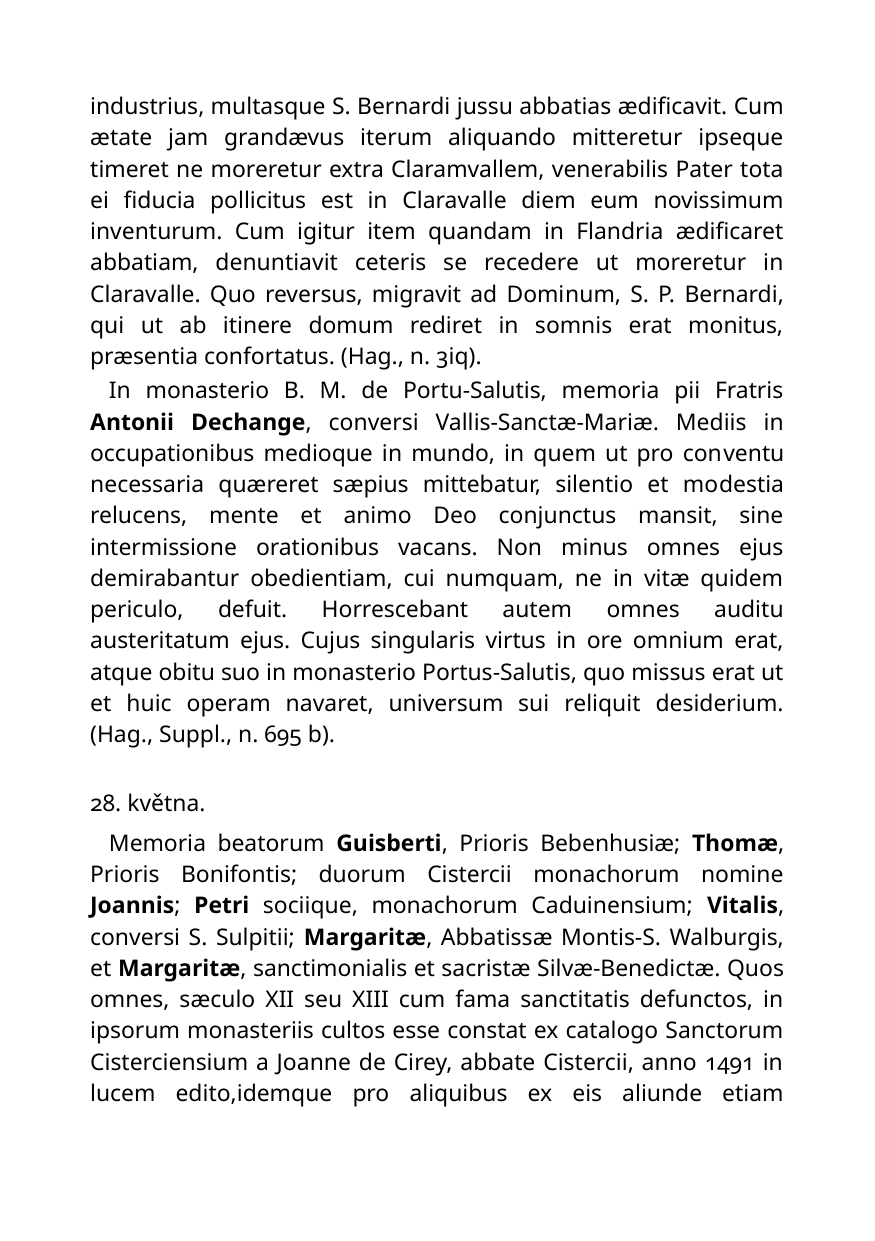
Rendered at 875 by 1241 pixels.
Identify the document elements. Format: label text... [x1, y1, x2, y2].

text 28. května. [90, 787, 784, 818]
text In monasterio B. M. de Portu-Salutis, memoria pii Fratris Antonii Dechange, conversi Vallis-Sanctæ-Mariæ. Mediis in occupationibus medioque in mundo, in quem ut pro con­ventu necessaria quæreret sæpius mittebatur, silentio et mo­destia relucens, mente et animo Deo conjunctus mansit, sine intermissione orationibus vacans. Non minus omnes ejus demirabantur obedientiam, cui numquam, ne in vitæ quidem periculo, defuit. Horrescebant autem omnes auditu austeritatum ejus. Cujus singularis virtus in ore omnium erat, atque obitu suo in monasterio Portus-Salutis, quo missus erat ut et huic operam navaret, universum sui reliquit desiderium. (Hag., Suppl., n. 695 b). [90, 374, 784, 749]
text industrius, multasque S. Bernardi jussu abbatias ædificavit. Cum ætate jam grandævus iterum aliquando mitteretur ipseque timeret ne moreretur extra Claramvallem, venerabilis Pater tota ei fiducia pollicitus est in Claravalle diem eum novissimum inventurum. Cum igitur item quandam in Flandria ædificaret abbatiam, denuntiavit ceteris se recedere ut moreretur in Claravalle. Quo reversus, migravit ad Domi­num, S. P. Bernardi, qui ut ab itinere domum rediret in somnis erat monitus, præsentia confortatus. (Hag., n. 3iq). [90, 90, 784, 371]
text Memoria beatorum Guisberti, Prioris Bebenhusiæ; Thomæ, Prioris Bonifontis; duorum Cistercii monachorum nomine Joannis; Petri sociique, monachorum Caduinensium; Vitalis, conversi S. Sulpitii; Margaritæ, Abbatissæ Montis-S. Walburgis, et Margaritæ, sanctimonialis et sacristæ Silvæ-Benedictæ. Quos omnes, sæculo XII seu XIII cum fama sanctitatis defunctos, in ipsorum monasteriis cultos esse constat ex catalogo Sanctorum Cisterciensium a Joanne de Cirey, abbate Cistercii, anno 1491 in lucem edito,idemque pro aliquibus ex eis aliunde etiam [90, 827, 784, 1108]
